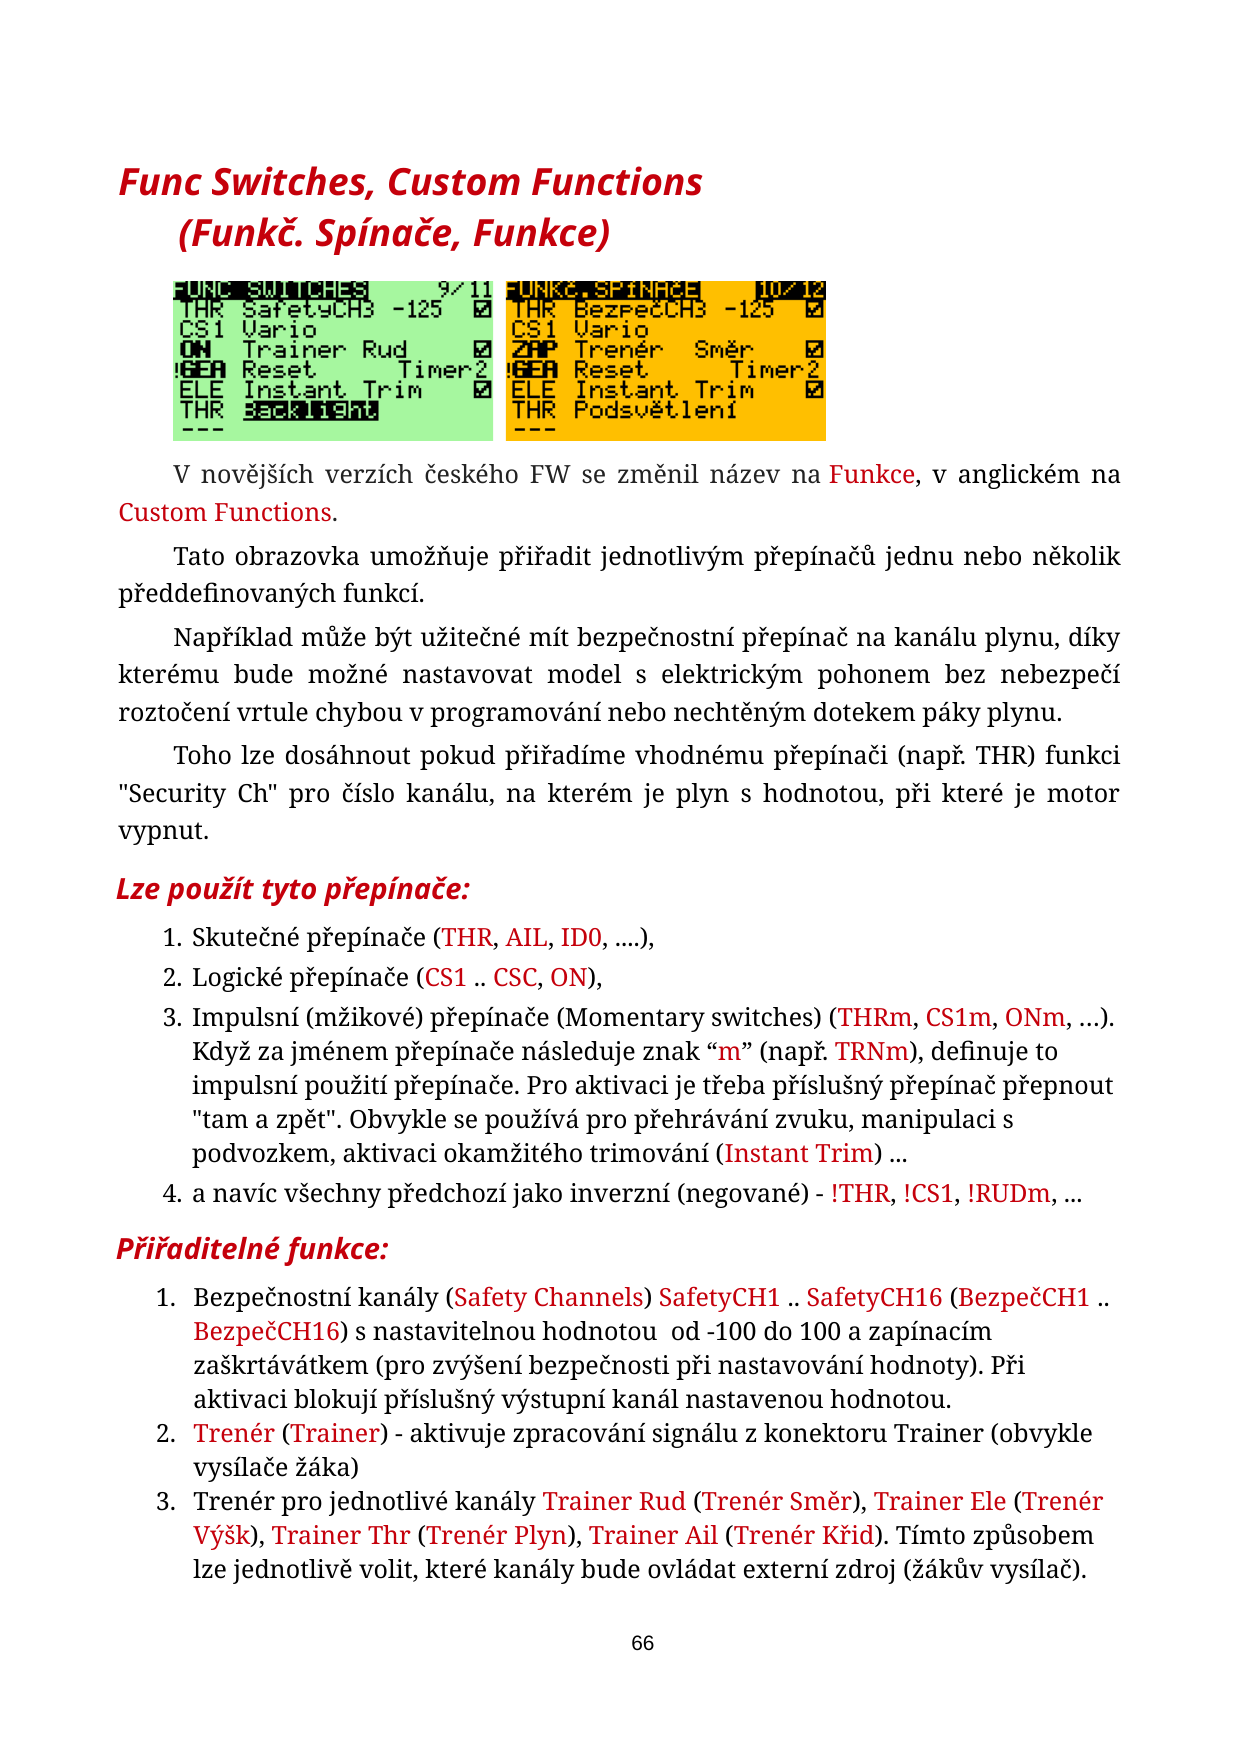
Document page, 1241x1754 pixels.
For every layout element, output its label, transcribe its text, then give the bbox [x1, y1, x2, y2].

list a navíc všechny předchozí jako inverzní (negované) - !THR, !CS1, !RUDm, ... [162, 1176, 1122, 1210]
picture [173, 281, 494, 441]
list Logické přepínače (CS1 .. CSC, ON), [162, 960, 1122, 994]
text Například může být užitečné mít bezpečnostní přepínač na kanálu plynu, díky kterému bude možné nastavovat model s elektrickým pohonem bez nebezpečí roztočení vrtule chy­bou v programování nebo nechtěným dotekem páky plynu. [118, 619, 1122, 728]
list Impulsní (mžikové) přepínače (Momentary switches) (THRm, CS1m, ONm, …). Když za jménem přepínače následuje znak “m” (např. TRNm), definuje to impulsní použití přepína­če. Pro aktivaci je třeba příslušný přepínač přepnout "tam a zpět". Obvykle se používá pro přehrávání zvuku, manipulaci s podvozkem, aktivaci okamžitého trimování (Instant Trim) ... [162, 1000, 1122, 1170]
text Tato obrazovka umožňuje přiřadit jednotlivým přepínačů jednu nebo několik předdefi­novaných funkcí. [118, 538, 1122, 609]
picture [505, 281, 826, 441]
subtitle Lze použít tyto přepínače: [116, 868, 1122, 908]
list Trenér pro jednotlivé kanály Trainer Rud (Trenér Směr), Trainer Ele (Trenér Výšk), Trainer Thr (Trenér Plyn), Trainer Ail (Trenér Křid). Tímto způsobem lze jednotlivě volit, které kanály bude ovládat externí zdroj (žákův vysílač). [156, 1484, 1122, 1586]
text V novějších verzích českého FW se změnil název na Funkce, v anglickém na Custom Functions. [118, 457, 1122, 528]
list Trenér (Trainer) - aktivuje zpracování signálu z konektoru Trainer (obvykle vysílače žáka) [156, 1416, 1122, 1484]
text Toho lze dosáhnout pokud přiřadíme vhodnému přepínači (např. THR) funkci "Security Ch" pro číslo kanálu, na kterém je plyn s hodnotou, při které je motor vypnut. [118, 738, 1122, 847]
subtitle Func Switches, Custom Functions (Funkč. Spínače, Funkce) [118, 155, 1122, 257]
list Skutečné přepínače (THR, AIL, ID0, ....), [162, 920, 1122, 954]
list Bezpečnostní kanály (Safety Channels) SafetyCH1 .. SafetyCH16 (BezpečCH1 .. Bez­pečCH16) s nastavitelnou hodnotou od -100 do 100 a zapínacím zaškrtávátkem (pro zvýšení bezpečnosti při nastavování hodnoty). Při aktivaci blokují příslušný vý­stupní kanál nastavenou hodnotou. [156, 1279, 1122, 1416]
subtitle Přiřaditelné funkce: [116, 1228, 1122, 1268]
